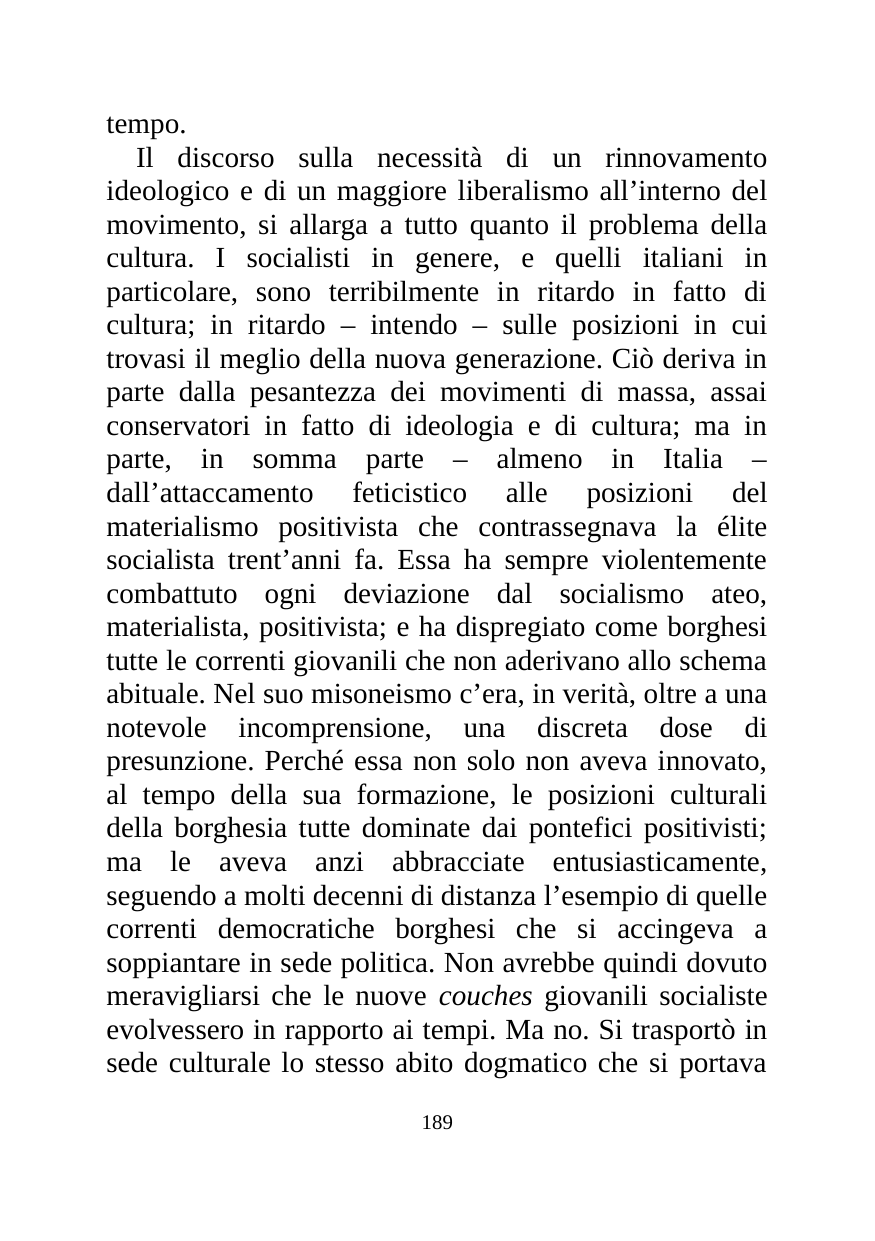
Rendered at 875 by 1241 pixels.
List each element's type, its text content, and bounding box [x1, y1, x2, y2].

text Il discorso sulla necessità di un rinnovamento ideologico e di un maggiore liberalismo all’interno del movimento, si allarga a tutto quanto il problema della cultura. I socialisti in genere, e quelli italiani in particolare, sono terribilmente in ritardo in fatto di cultura; in ritardo – intendo – sulle posizioni in cui trovasi il meglio della nuova generazione. Ciò deriva in parte dalla pesantezza dei movimenti di massa, assai conservatori in fatto di ideologia e di cultura; ma in parte, in somma parte – almeno in Italia – dall’attaccamento feticistico alle posizioni del materialismo positivista che contrassegnava la élite socialista trent’anni fa. Essa ha sempre violentemente combattuto ogni deviazione dal socialismo ateo, materialista, positivista; e ha dispregiato come borghesi tutte le correnti giovanili che non aderivano allo schema abituale. Nel suo misoneismo c’era, in verità, oltre a una notevole incomprensione, una discreta dose di presunzione. Perché essa non solo non aveva innovato, al tempo della sua formazione, le posizioni culturali della borghesia tutte dominate dai pontefici positivisti; ma le aveva anzi abbracciate entusiasticamente, seguendo a molti decenni di distanza l’esempio di quelle correnti democratiche borghesi che si accingeva a soppiantare in sede politica. Non avrebbe quindi dovuto meravigliarsi che le nuove couches giovanili socialiste evolvessero in rapporto ai tempi. Ma no. Si trasportò in sede culturale lo stesso abito dogmatico che si portava [106, 140, 768, 1079]
text tempo. [106, 106, 768, 140]
